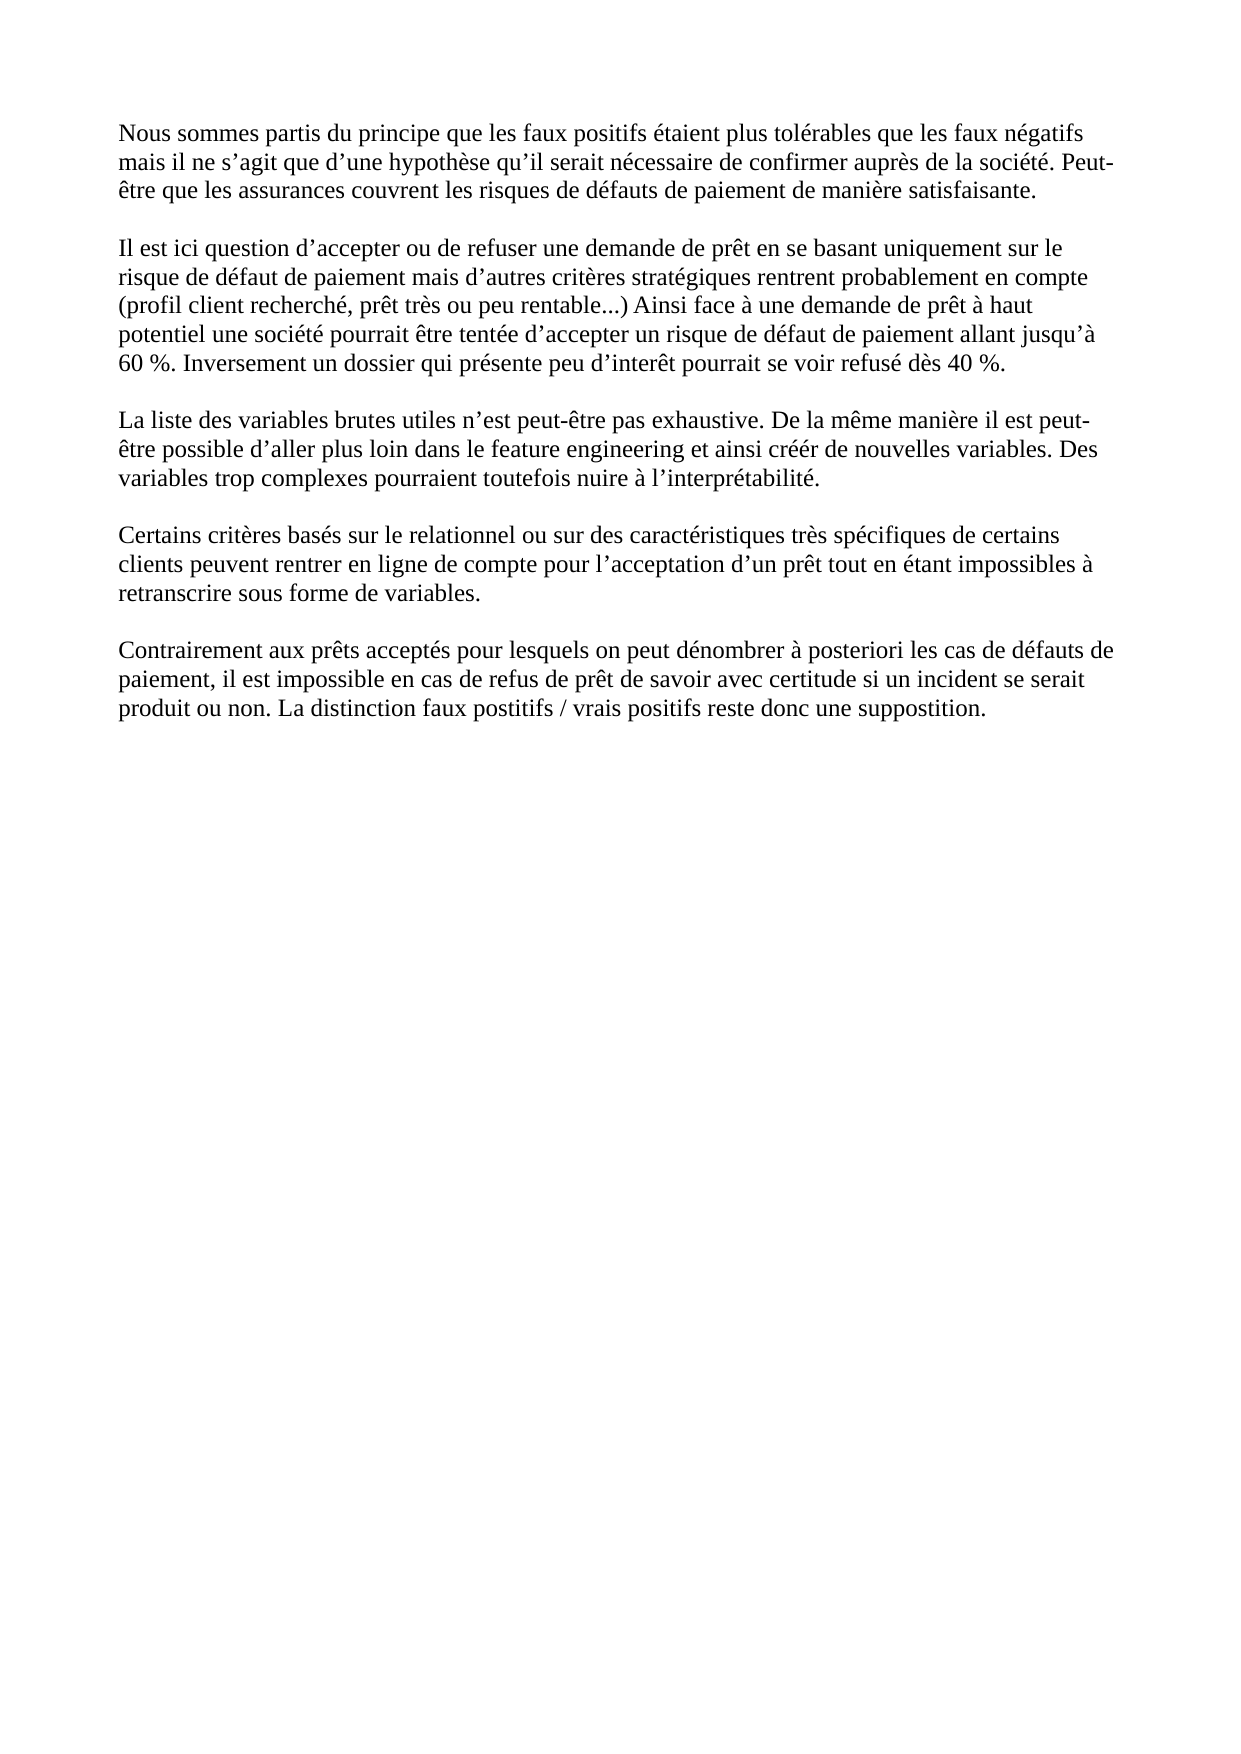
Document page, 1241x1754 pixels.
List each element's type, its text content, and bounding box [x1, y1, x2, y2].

text Certains critères basés sur le relationnel ou sur des caractéristiques très spécifiques de certains clients peuvent rentrer en ligne de compte pour l’acceptation d’un prêt tout en étant impossibles à retranscrire sous forme de variables. [118, 521, 1122, 607]
text Contrairement aux prêts acceptés pour lesquels on peut dénombrer à posteriori les cas de défauts de paiement, il est impossible en cas de refus de prêt de savoir avec certitude si un incident se serait produit ou non. La distinction faux postitifs / vrais positifs reste donc une suppostition. [118, 636, 1122, 722]
text La liste des variables brutes utiles n’est peut-être pas exhaustive. De la même manière il est peut-être possible d’aller plus loin dans le feature engineering et ainsi créér de nouvelles variables. Des variables trop complexes pourraient toutefois nuire à l’interprétabilité. [118, 406, 1122, 492]
text Il est ici question d’accepter ou de refuser une demande de prêt en se basant uniquement sur le risque de défaut de paiement mais d’autres critères stratégiques rentrent probablement en compte (profil client recherché, prêt très ou peu rentable...) Ainsi face à une demande de prêt à haut potentiel une société pourrait être tentée d’accepter un risque de défaut de paiement allant jusqu’à 60 %. Inversement un dossier qui présente peu d’interêt pourrait se voir refusé dès 40 %. [118, 233, 1122, 377]
text Nous sommes partis du principe que les faux positifs étaient plus tolérables que les faux négatifs mais il ne s’agit que d’une hypothèse qu’il serait nécessaire de confirmer auprès de la société. Peut-être que les assurances couvrent les risques de défauts de paiement de manière satisfaisante. [118, 118, 1122, 204]
